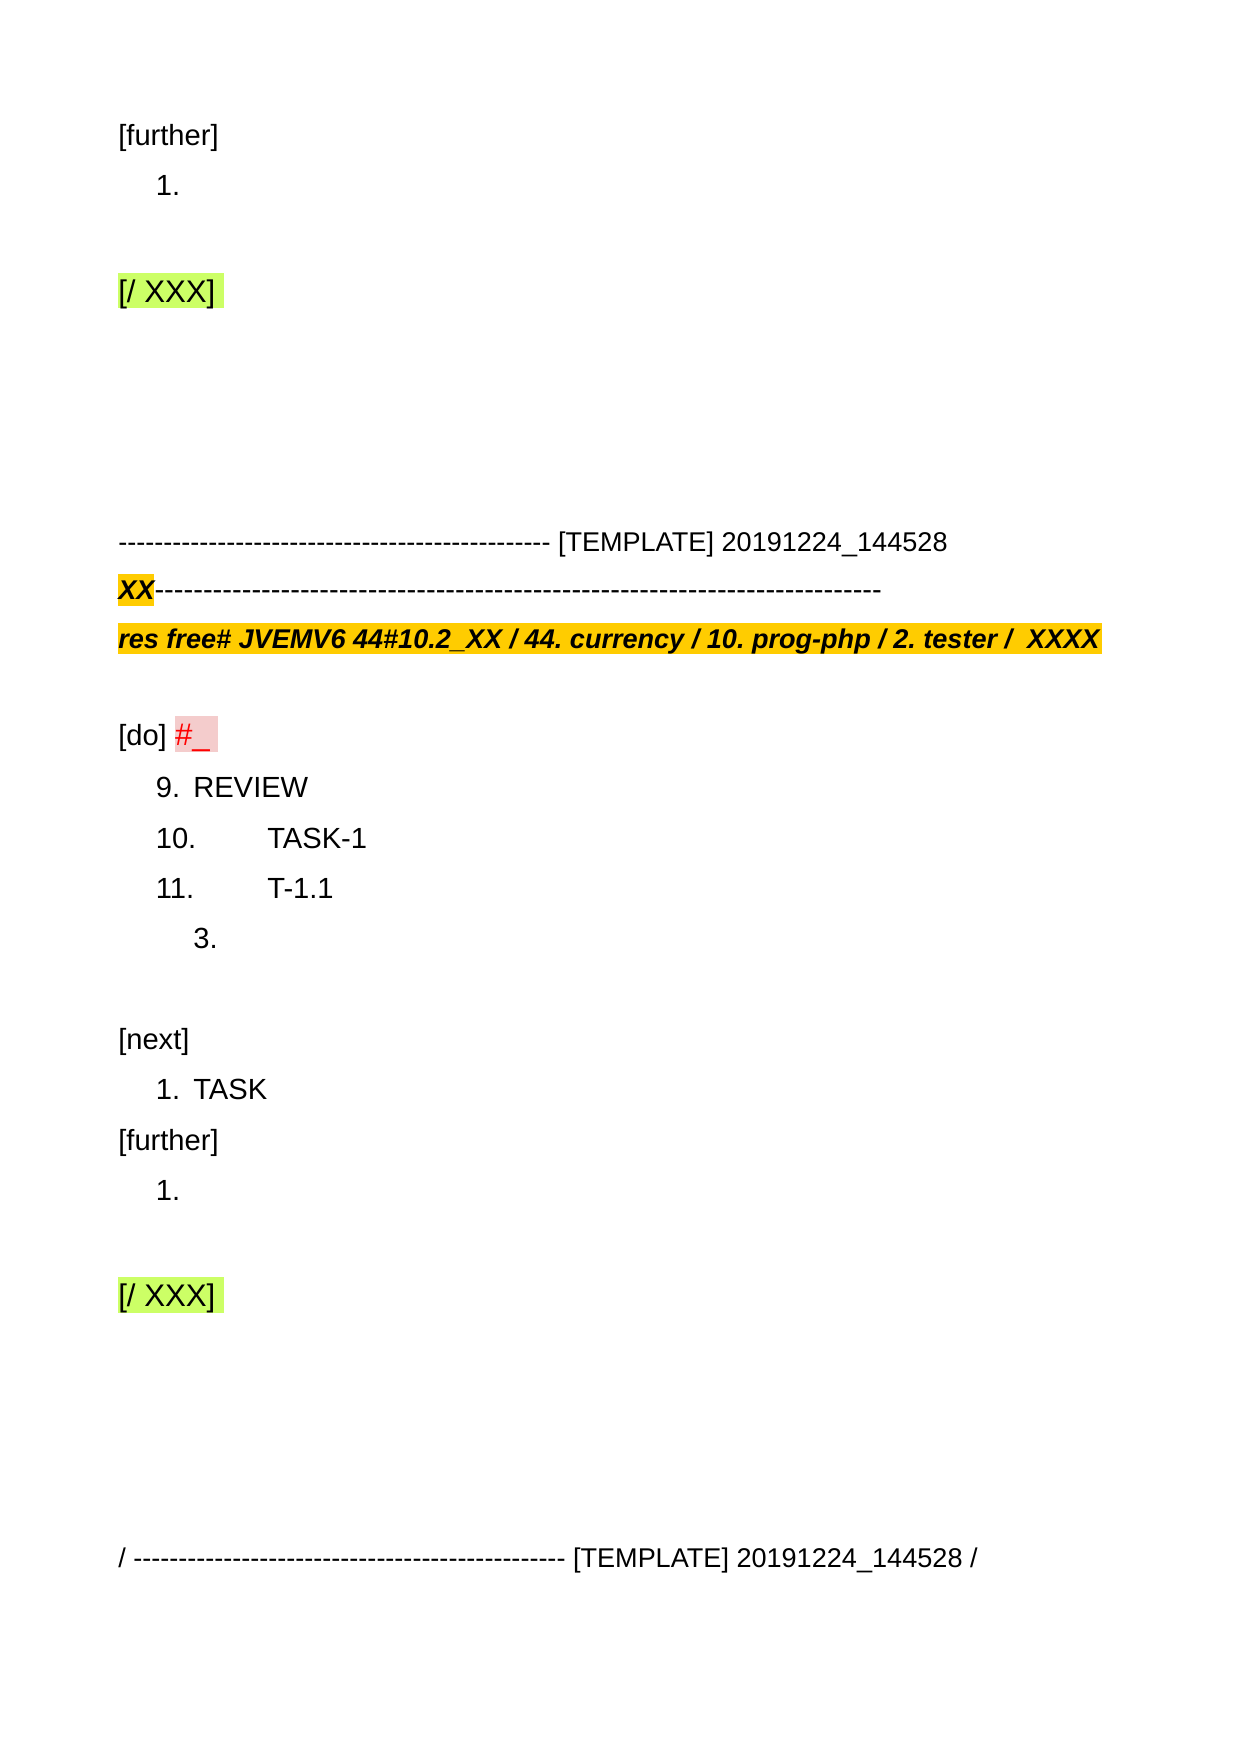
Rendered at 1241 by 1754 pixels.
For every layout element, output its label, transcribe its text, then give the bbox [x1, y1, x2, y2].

text [next] [118, 1022, 1122, 1055]
text [/ XXX] [118, 219, 1122, 308]
text [further] [118, 118, 1122, 152]
list TASK-1 [156, 821, 1122, 854]
text [further] [118, 1122, 1122, 1156]
text XX--------------------------------------------------------------------------- [118, 572, 1122, 606]
text ------------------------------------------------ [TEMPLATE] 20191224_144528 [118, 526, 1122, 557]
text [do] #_ [118, 716, 1122, 752]
list T-1.1 [156, 871, 1122, 904]
text / ------------------------------------------------ [TEMPLATE] 20191224_144528 / [118, 1542, 1122, 1574]
list TASK [156, 1072, 1122, 1106]
text res free# JVEMV6 44#10.2_XX / 44. currency / 10. prog-php / 2. tester / XXXX [118, 623, 1122, 654]
text [/ XXX] [118, 1223, 1122, 1313]
list REVIEW [156, 770, 1122, 804]
